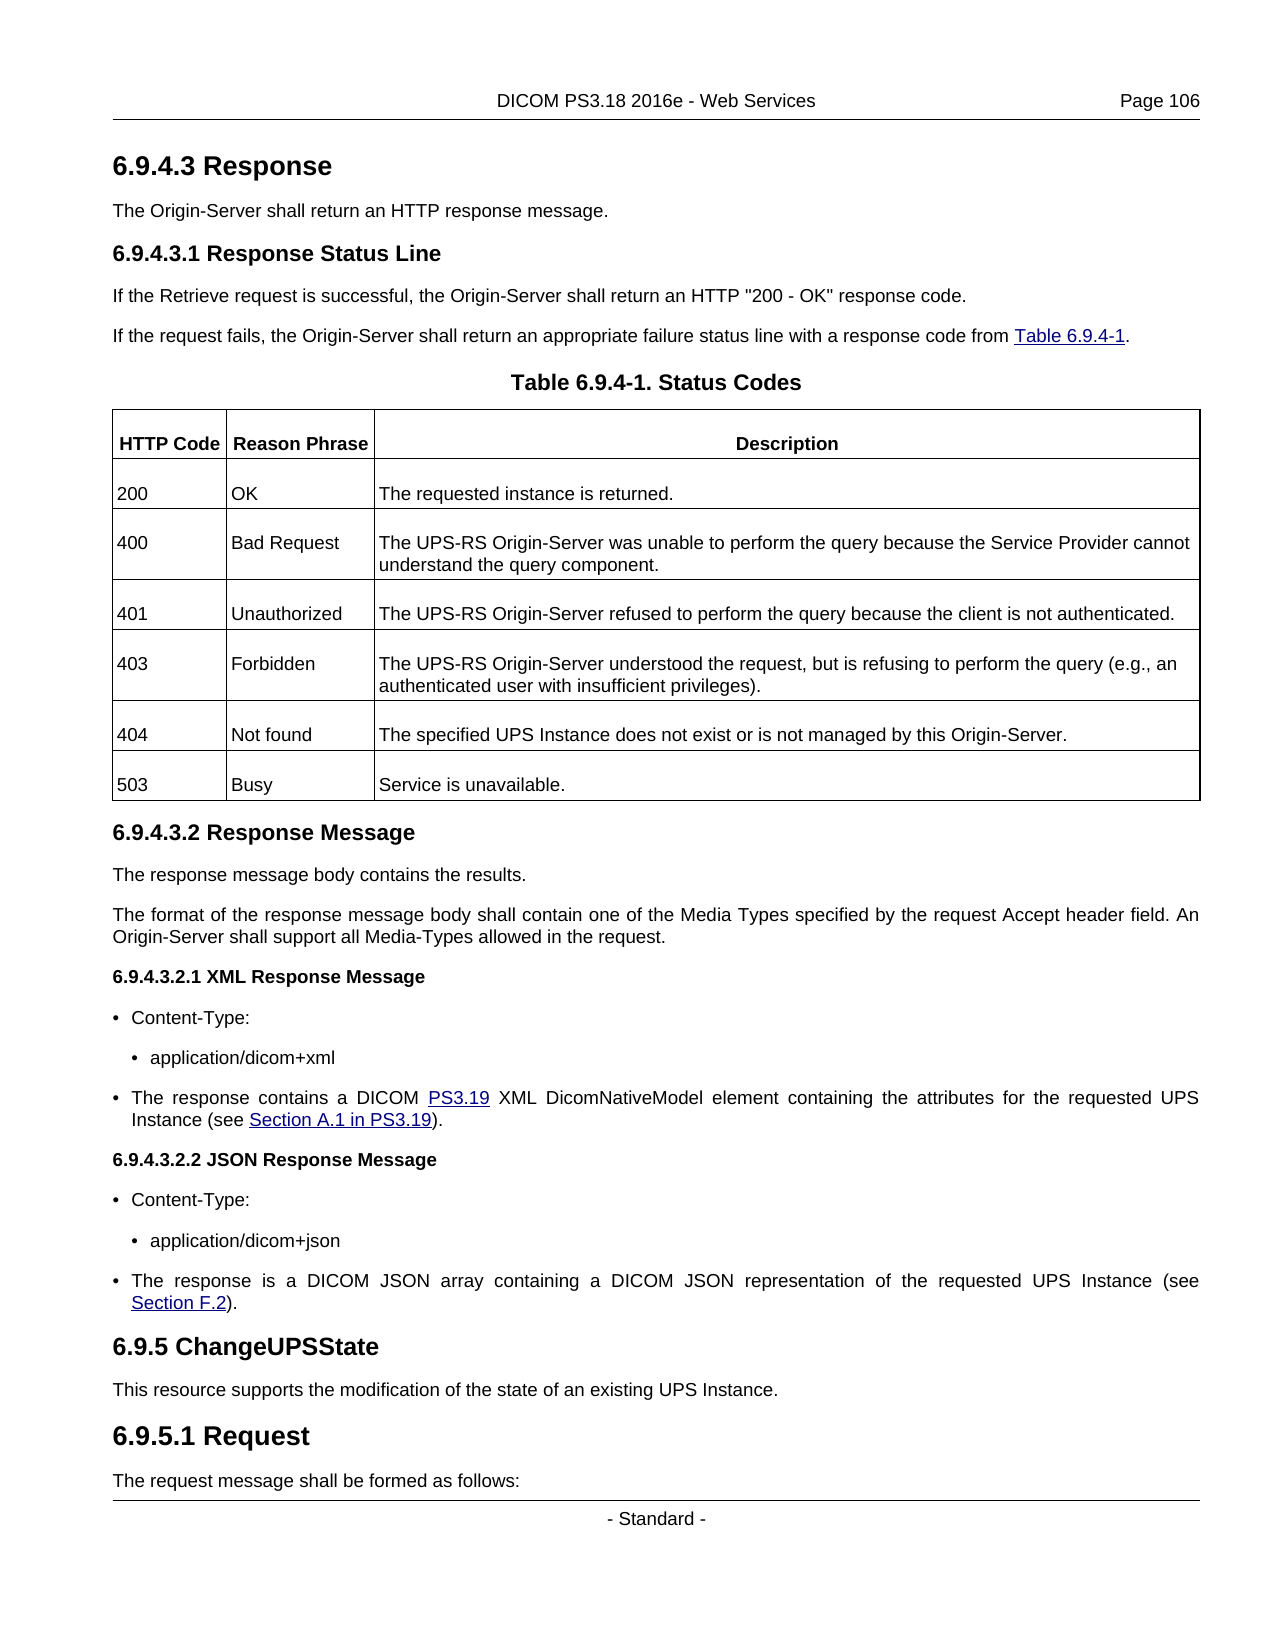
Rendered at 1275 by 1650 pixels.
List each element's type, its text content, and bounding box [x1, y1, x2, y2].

table_cell The requested instance is returned. [375, 459, 1199, 508]
table_cell 401 [113, 580, 226, 629]
text 6.9.5 ChangeUPSState [112, 1332, 1200, 1361]
table_cell Forbidden [227, 630, 374, 700]
list application/dicom+json [131, 1229, 1200, 1251]
text The Origin-Server shall return an HTTP response message. [112, 200, 1200, 222]
text If the Retrieve request is successful, the Origin-Server shall return an HTTP "200 - OK" response code. [112, 285, 1200, 306]
list Content-Type: [112, 1189, 1200, 1211]
table_cell Bad Request [227, 509, 374, 579]
table_header HTTP Code [113, 410, 226, 458]
text 6.9.4.3.2.2 JSON Response Message [112, 1149, 1200, 1171]
table_cell The UPS-RS Origin-Server was unable to perform the query because the Service Provider cannot understand the query component. [375, 509, 1199, 579]
text 6.9.4.3.2 Response Message [112, 819, 1200, 845]
list The response contains a DICOM PS3.19 XML DicomNativeModel element containing the attributes for the requested UPS Instance (see Section A.1 in PS3.19). [112, 1087, 1200, 1130]
table_cell The UPS-RS Origin-Server understood the request, but is refusing to perform the query (e.g., an authenticated user with insufficient privileges). [375, 630, 1199, 700]
table_cell 404 [113, 701, 226, 750]
text If the request fails, the Origin-Server shall return an appropriate failure status line with a response code from Table 6.9.4-1. [112, 325, 1200, 347]
text The request message shall be formed as follows: [112, 1469, 1200, 1491]
table_cell Unauthorized [227, 580, 374, 629]
table_cell OK [227, 459, 374, 508]
table_cell The specified UPS Instance does not exist or is not managed by this Origin-Server. [375, 701, 1199, 750]
list Content-Type: [112, 1006, 1200, 1028]
text 6.9.5.1 Request [112, 1419, 1200, 1451]
table_cell 403 [113, 630, 226, 700]
text The format of the response message body shall contain one of the Media Types specified by the request Accept header field. An Origin-Server shall support all Media-Types allowed in the request. [112, 904, 1200, 947]
table_header Description [375, 410, 1199, 458]
table_cell 400 [113, 509, 226, 579]
text 6.9.4.3 Response [112, 150, 1200, 181]
text 6.9.4.3.2.1 XML Response Message [112, 966, 1200, 988]
table_cell The UPS-RS Origin-Server refused to perform the query because the client is not authenticated. [375, 580, 1199, 629]
table_cell Not found [227, 701, 374, 750]
table_cell 200 [113, 459, 226, 508]
text The response message body contains the results. [112, 864, 1200, 886]
list application/dicom+xml [131, 1047, 1200, 1068]
table_header Reason Phrase [227, 410, 374, 458]
text This resource supports the modification of the state of an existing UPS Instance. [112, 1379, 1200, 1401]
table_cell Service is unavailable. [375, 751, 1199, 799]
list The response is a DICOM JSON array containing a DICOM JSON representation of the requested UPS Instance (see Section F.2). [112, 1270, 1200, 1313]
text Table 6.9.4-1. Status Codes [112, 369, 1200, 395]
table_cell 503 [113, 751, 226, 799]
table_cell Busy [227, 751, 374, 799]
text 6.9.4.3.1 Response Status Line [112, 240, 1200, 266]
